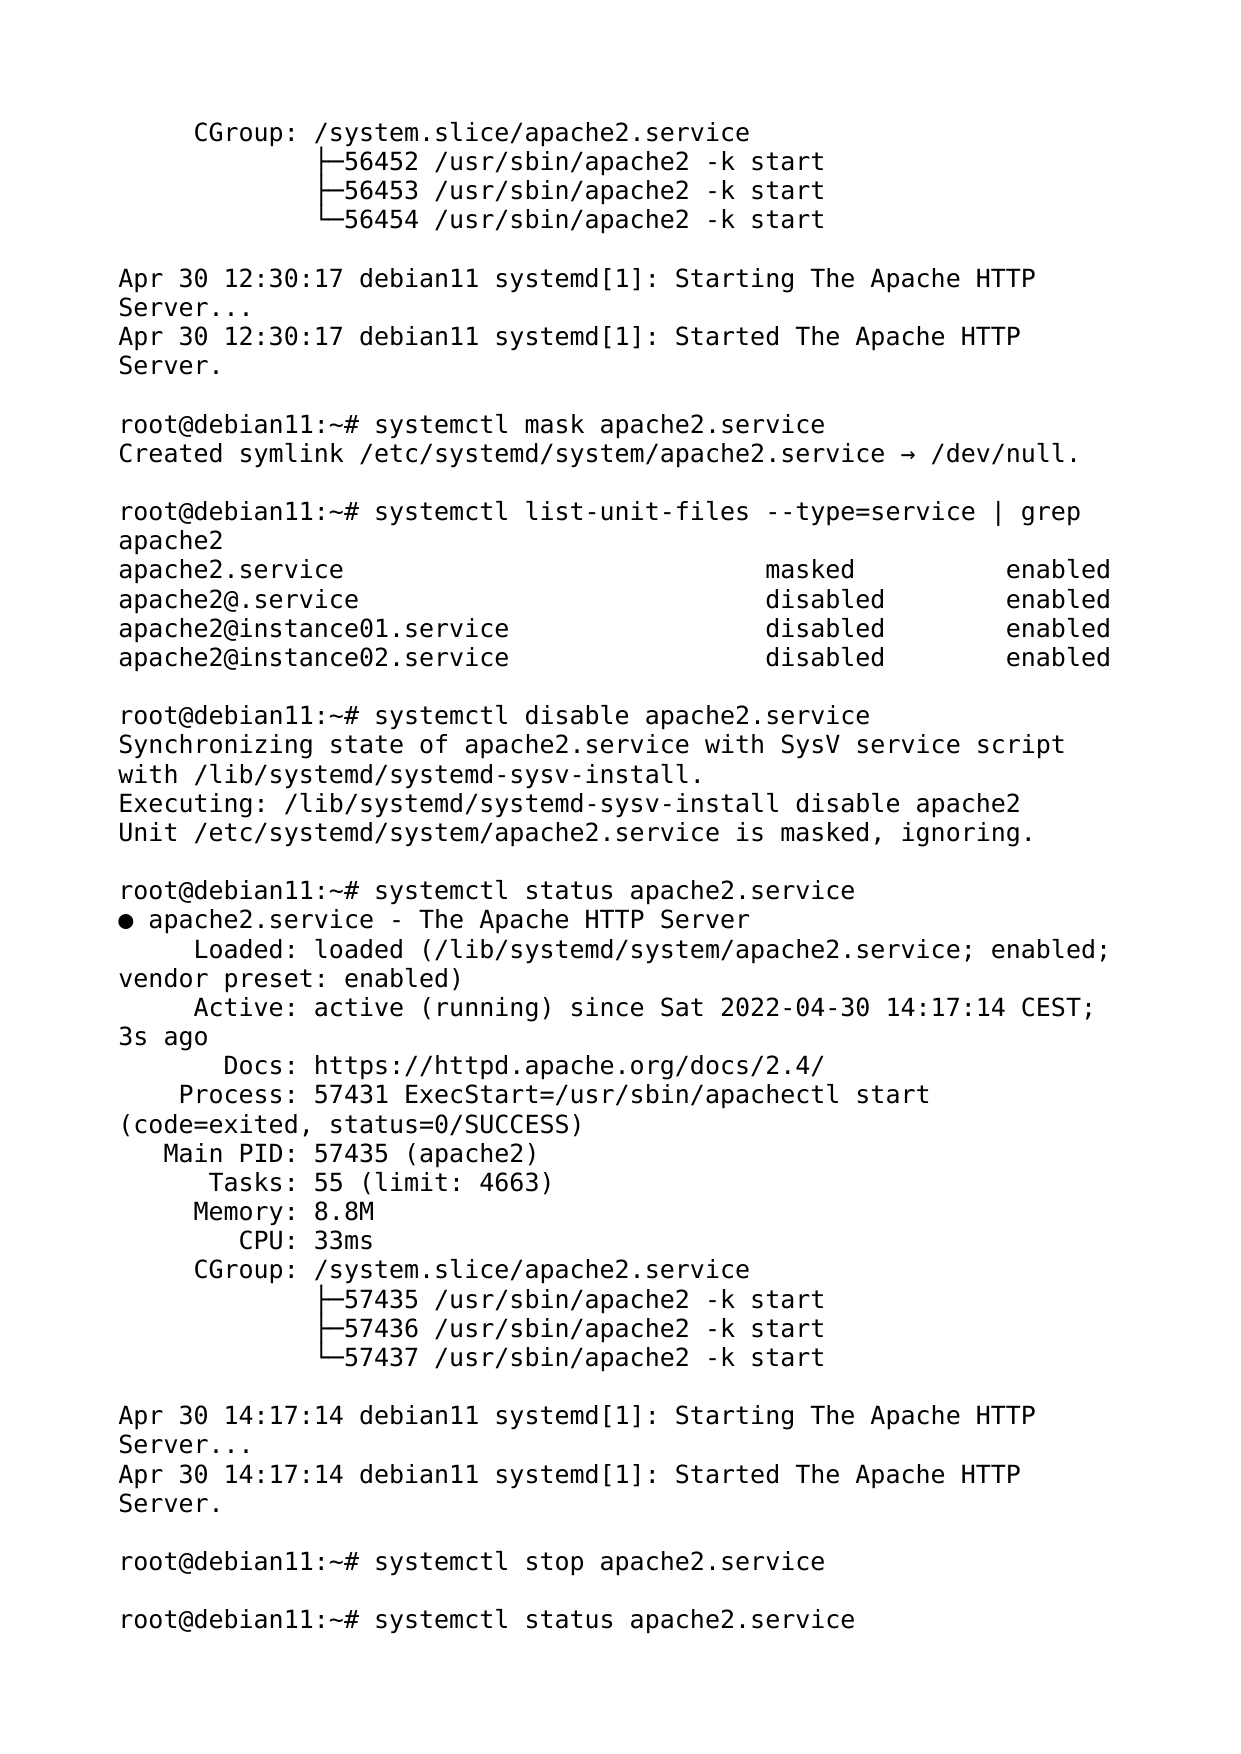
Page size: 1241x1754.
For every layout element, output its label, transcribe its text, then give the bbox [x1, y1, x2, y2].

text CGroup: /system.slice/apache2.service ├─56452 /usr/sbin/apache2 -k start ├─56453 /usr/sbin/apache2 -k start └─56454 /usr/sbin/apache2 -k start Apr 30 12:30:17 debian11 systemd[1]: Starting The Apache HTTP Server... Apr 30 12:30:17 debian11 systemd[1]: Started The Apache HTTP Server. root@debian11:~# systemctl mask apache2.service Created symlink /etc/systemd/system/apache2.service → /dev/null. root@debian11:~# systemctl list-unit-files --type=service | grep apache2 apache2.service masked enabled apache2@.service disabled enabled apache2@instance01.service disabled enabled apache2@instance02.service disabled enabled root@debian11:~# systemctl disable apache2.service Synchronizing state of apache2.service with SysV service script with /lib/systemd/systemd-sysv-install. Executing: /lib/systemd/systemd-sysv-install disable apache2 Unit /etc/systemd/system/apache2.service is masked, ignoring. root@debian11:~# systemctl status apache2.service ● apache2.service - The Apache HTTP Server Loaded: loaded (/lib/systemd/system/apache2.service; enabled; vendor preset: enabled) Active: active (running) since Sat 2022-04-30 14:17:14 CEST; 3s ago Docs: https://httpd.apache.org/docs/2.4/ Process: 57431 ExecStart=/usr/sbin/apachectl start (code=exited, status=0/SUCCESS) Main PID: 57435 (apache2) Tasks: 55 (limit: 4663) Memory: 8.8M CPU: 33ms CGroup: /system.slice/apache2.service ├─57435 /usr/sbin/apache2 -k start ├─57436 /usr/sbin/apache2 -k start └─57437 /usr/sbin/apache2 -k start Apr 30 14:17:14 debian11 systemd[1]: Starting The Apache HTTP Server... Apr 30 14:17:14 debian11 systemd[1]: Started The Apache HTTP Server. root@debian11:~# systemctl stop apache2.service root@debian11:~# systemctl status apache2.service [118, 118, 1122, 1635]
